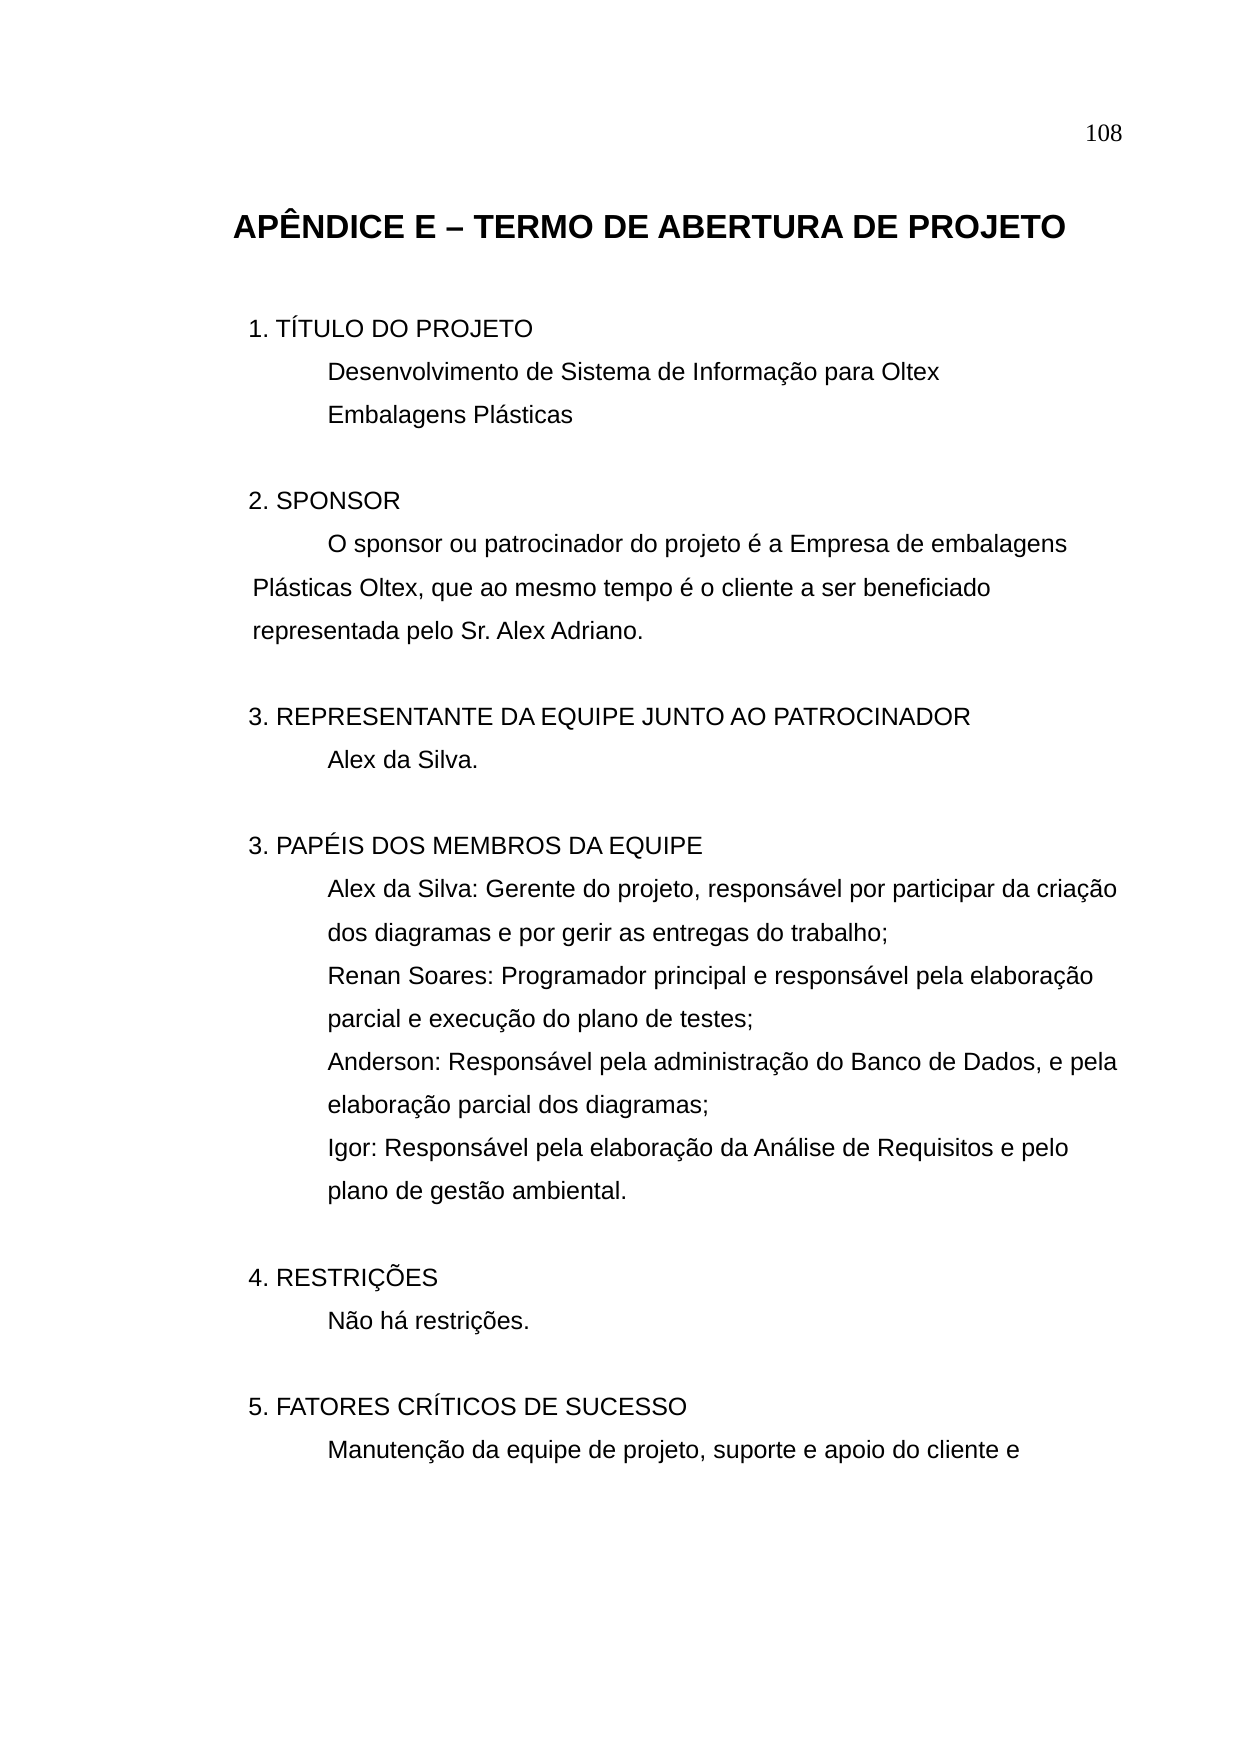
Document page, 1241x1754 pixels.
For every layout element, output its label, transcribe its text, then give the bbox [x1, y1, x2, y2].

text Alex da Silva: Gerente do projeto, responsável por participar da criação dos diagramas e por gerir as entregas do trabalho; [177, 874, 1122, 946]
text 3. PAPÉIS DOS MEMBROS DA EQUIPE [177, 831, 1122, 860]
text Renan Soares: Programador principal e responsável pela elaboração parcial e execução do plano de testes; [177, 961, 1122, 1033]
subtitle Apêndice e – termo de abertura de projeto [177, 207, 1122, 245]
text Anderson: Responsável pela administração do Banco de Dados, e pela elaboração parcial dos diagramas; [177, 1047, 1122, 1119]
text Manutenção da equipe de projeto, suporte e apoio do cliente e [177, 1435, 1122, 1464]
text 5. FATORES CRÍTICOS DE SUCESSO [177, 1392, 1122, 1421]
text Não há restrições. [177, 1306, 1122, 1334]
text 3. REPRESENTANTE DA EQUIPE JUNTO AO PATROCINADOR [177, 702, 1122, 731]
text Igor: Responsável pela elaboração da Análise de Requisitos e pelo plano de gestão ambiental. [177, 1133, 1122, 1205]
text 4. RESTRIÇÕES [177, 1263, 1122, 1291]
text O sponsor ou patrocinador do projeto é a Empresa de embalagens Plásticas Oltex, que ao mesmo tempo é o cliente a ser beneficiado representada pelo Sr. Alex Adriano. [177, 529, 1122, 644]
text 2. SPONSOR [177, 486, 1122, 515]
text Desenvolvimento de Sistema de Informação para Oltex Embalagens Plásticas [177, 357, 1122, 429]
text Alex da Silva. [177, 745, 1122, 774]
text 1. TÍTULO DO PROJETO [177, 314, 1122, 343]
